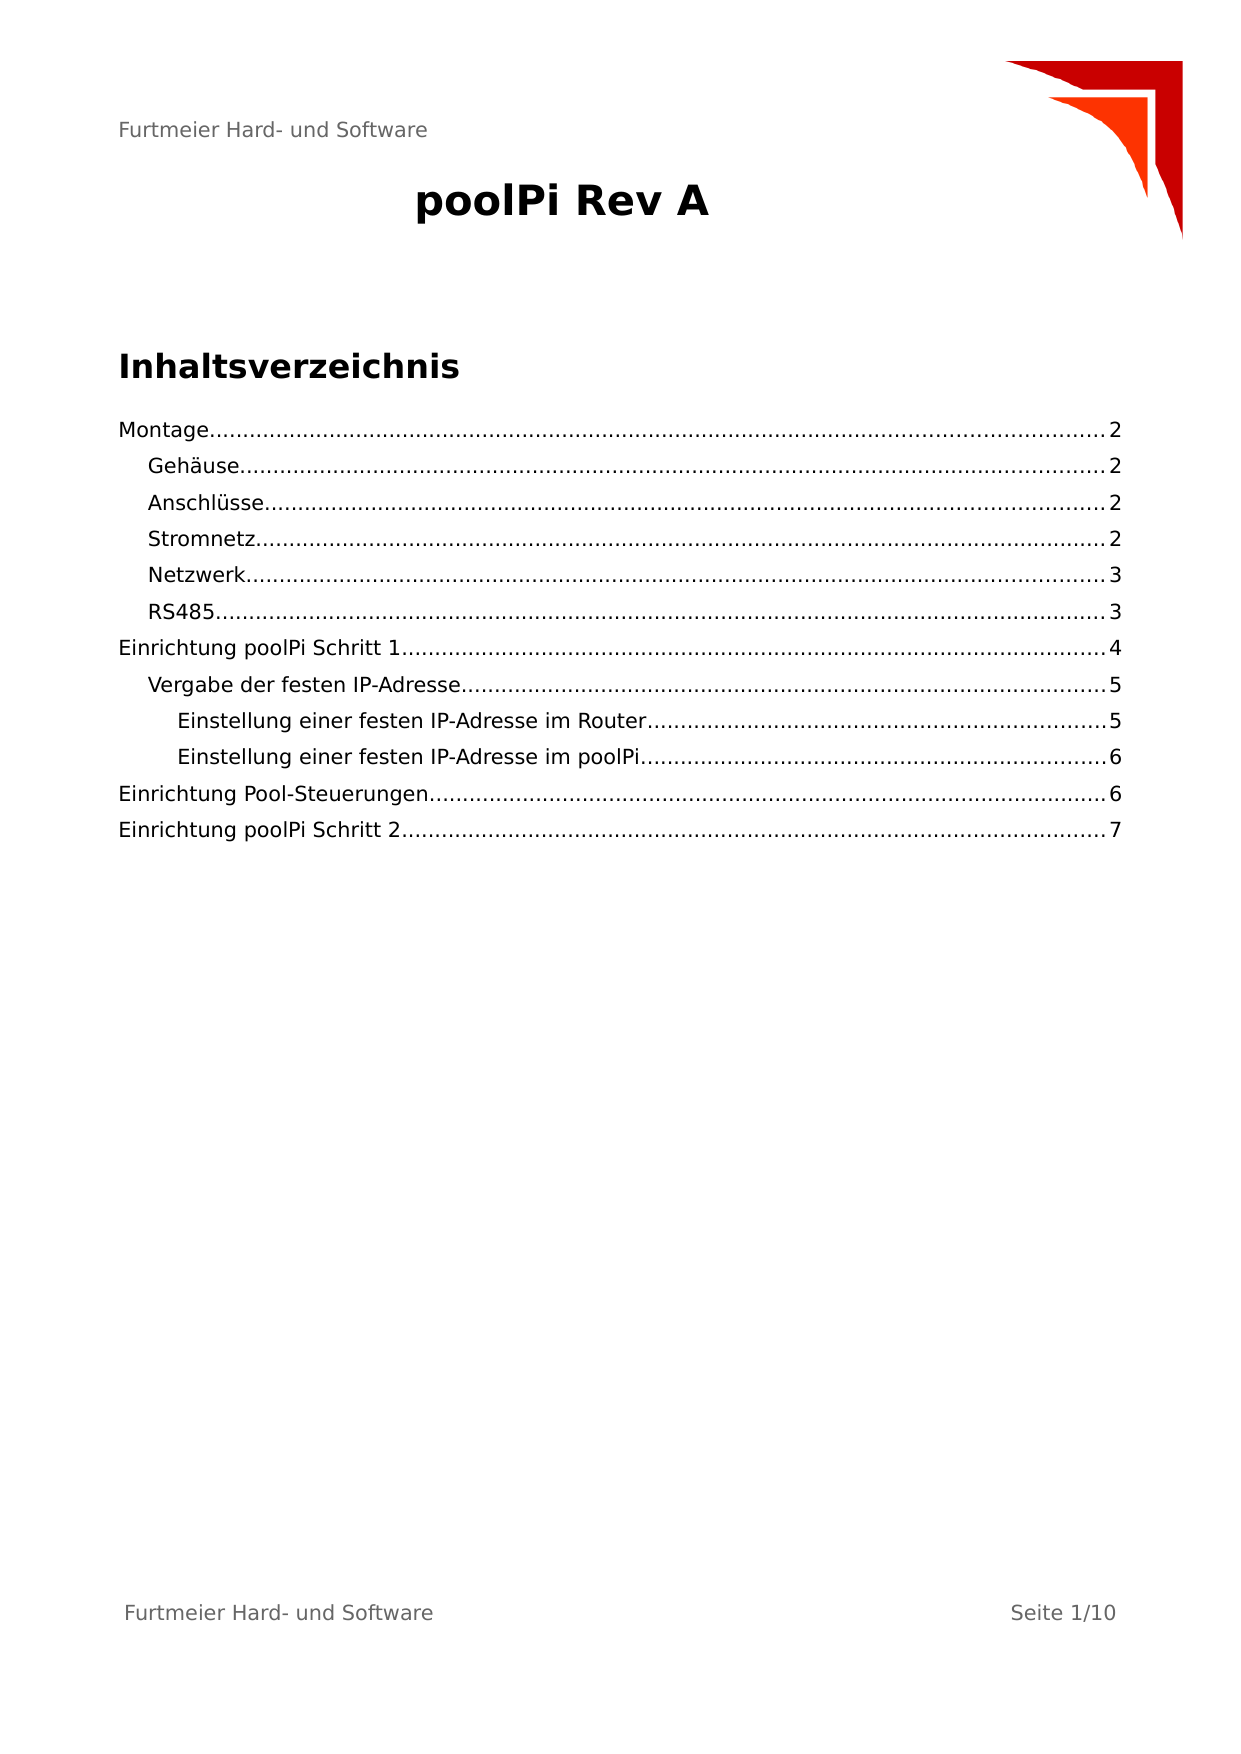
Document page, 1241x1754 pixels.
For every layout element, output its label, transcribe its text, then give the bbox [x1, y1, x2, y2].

text poolPi Rev A [118, 177, 1005, 226]
text Gehäuse 2 [148, 454, 1122, 479]
text Netzwerk 3 [148, 563, 1122, 588]
text Stromnetz 2 [148, 527, 1122, 551]
subtitle Inhaltsverzeichnis [118, 347, 1122, 386]
text Einrichtung poolPi Schritt 2 7 [118, 818, 1122, 842]
text RS485 3 [148, 600, 1122, 624]
picture [1005, 61, 1183, 240]
text Anschlüsse 2 [148, 491, 1122, 515]
text Montage 2 [118, 418, 1122, 442]
text Vergabe der festen IP-Adresse 5 [148, 673, 1122, 697]
text Einrichtung poolPi Schritt 1 4 [118, 636, 1122, 661]
text Einrichtung Pool-Steuerungen 6 [118, 782, 1122, 806]
text Einstellung einer festen IP-Adresse im Router 5 [177, 709, 1122, 733]
text Einstellung einer festen IP-Adresse im poolPi 6 [177, 745, 1122, 769]
